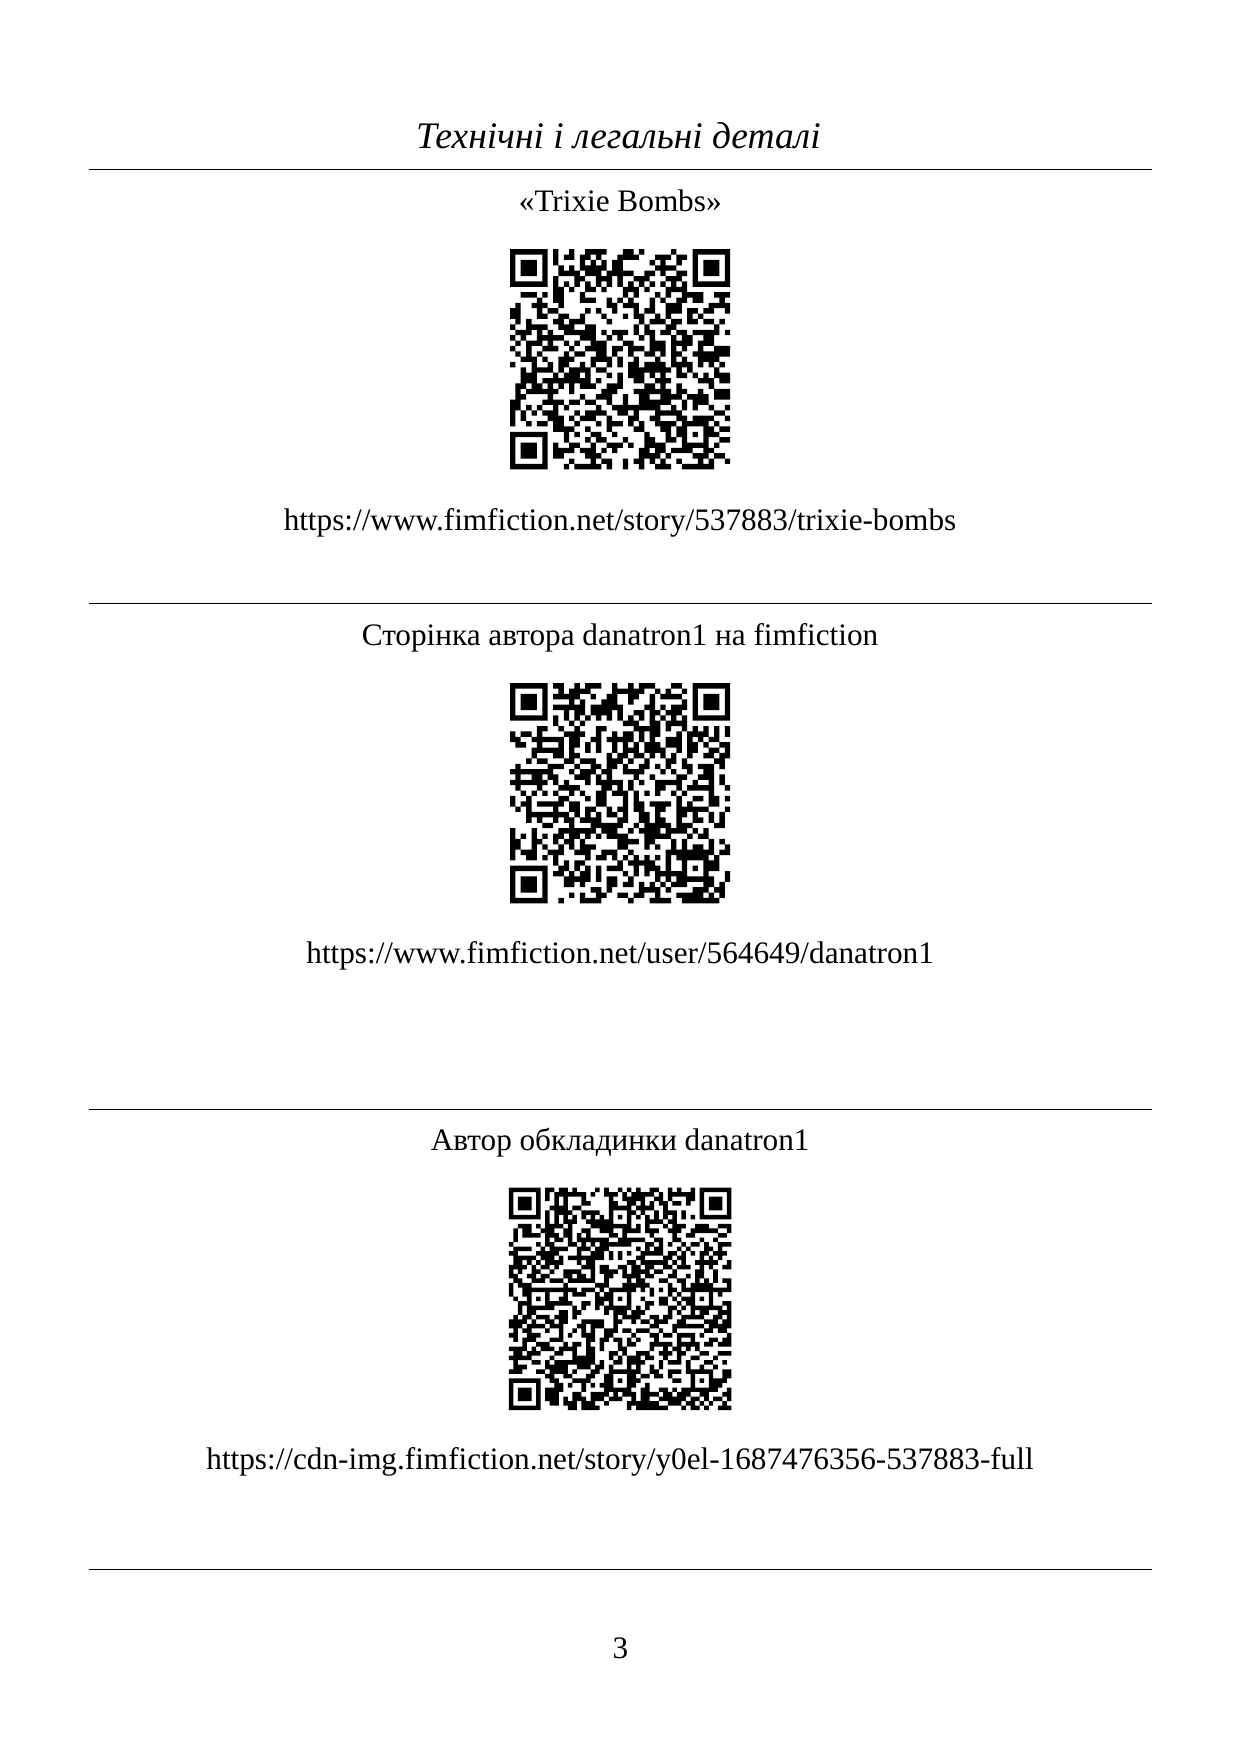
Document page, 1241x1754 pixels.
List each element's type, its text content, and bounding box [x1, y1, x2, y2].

subtitle Технічні і легальні деталі [88, 113, 1152, 157]
table_header «Trixie Bombs» [89, 170, 1152, 229]
table_cell [89, 664, 1152, 923]
table_cell [89, 230, 1152, 489]
table_cell https://www.fimfiction.net/user/564649/danatron1 [89, 923, 1152, 1109]
table_cell https://cdn-img.fimfiction.net/story/y0el-1687476356-537883-full [89, 1429, 1152, 1569]
table_cell [89, 1169, 1152, 1429]
table_cell Сторінка автора danatron1 на fimfiction [89, 604, 1152, 663]
table_cell Автор обкладинки danatron1 [89, 1110, 1152, 1169]
table_cell https://www.fimfiction.net/story/537883/trixie-bombs [89, 489, 1152, 603]
